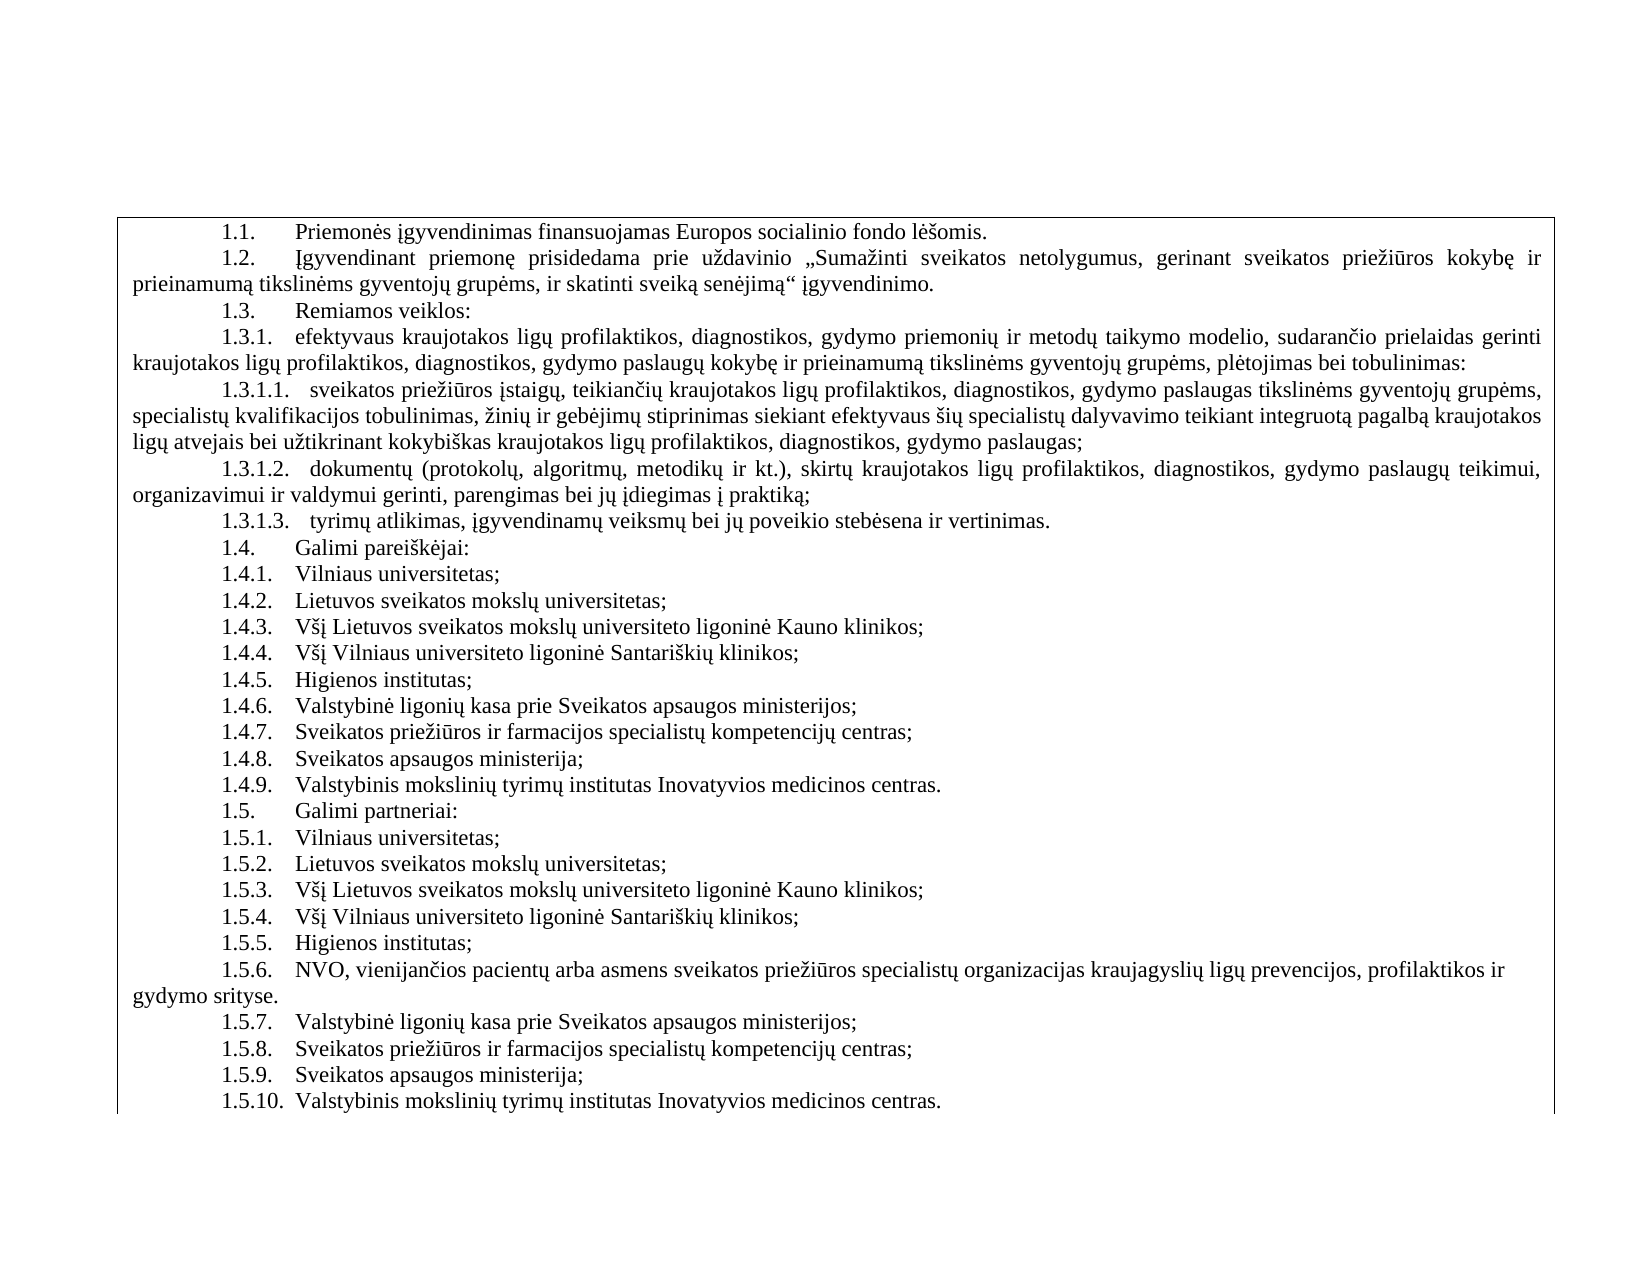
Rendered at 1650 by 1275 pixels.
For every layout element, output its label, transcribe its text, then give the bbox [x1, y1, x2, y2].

table_cell 1.4. Galimi pareiškėjai: 1.4.1. Vilniaus universitetas; 1.4.2. Lietuvos sveikatos mokslų universitetas; 1.4.3. Všį Lietuvos sveikatos mokslų universiteto ligoninė Kauno klinikos; 1.4.4. Všį Vilniaus universiteto ligoninė Santariškių klinikos; 1.4.5. Higienos institutas; 1.4.6. Valstybinė ligonių kasa prie Sveikatos apsaugos ministerijos; 1.4.7. Sveikatos priežiūros ir farmacijos specialistų kompetencijų centras; 1.4.8. Sveikatos apsaugos ministerija; 1.4.9. Valstybinis mokslinių tyrimų institutas Inovatyvios medicinos centras. [118, 534, 1554, 797]
table_cell 1.5. Galimi partneriai: 1.5.1. Vilniaus universitetas; 1.5.2. Lietuvos sveikatos mokslų universitetas; 1.5.3. Všį Lietuvos sveikatos mokslų universiteto ligoninė Kauno klinikos; 1.5.4. Všį Vilniaus universiteto ligoninė Santariškių klinikos; 1.5.5. Higienos institutas; 1.5.6. NVO, vienijančios pacientų arba asmens sveikatos priežiūros specialistų organizacijas kraujagyslių ligų prevencijos, profilaktikos ir gydymo srityse. 1.5.7. Valstybinė ligonių kasa prie Sveikatos apsaugos ministerijos; 1.5.8. Sveikatos priežiūros ir farmacijos specialistų kompetencijų centras; 1.5.9. Sveikatos apsaugos ministerija; 1.5.10. Valstybinis mokslinių tyrimų institutas Inovatyvios medicinos centras. [118, 798, 1554, 1114]
table_header 1.1. Priemonės įgyvendinimas finansuojamas Europos socialinio fondo lėšomis. [118, 218, 1554, 244]
table_cell 1.3. Remiamos veiklos: 1.3.1. efektyvaus kraujotakos ligų profilaktikos, diagnostikos, gydymo priemonių ir metodų taikymo modelio, sudarančio prielaidas gerinti kraujotakos ligų profilaktikos, diagnostikos, gydymo paslaugų kokybę ir prieinamumą tikslinėms gyventojų grupėms, plėtojimas bei tobulinimas: 1.3.1.1. sveikatos priežiūros įstaigų, teikiančių kraujotakos ligų profilaktikos, diagnostikos, gydymo paslaugas tikslinėms gyventojų grupėms, specialistų kvalifikacijos tobulinimas, žinių ir gebėjimų stiprinimas siekiant efektyvaus šių specialistų dalyvavimo teikiant integruotą pagalbą kraujotakos ligų atvejais bei užtikrinant kokybiškas kraujotakos ligų profilaktikos, diagnostikos, gydymo paslaugas; 1.3.1.2. dokumentų (protokolų, algoritmų, metodikų ir kt.), skirtų kraujotakos ligų profilaktikos, diagnostikos, gydymo paslaugų teikimui, organizavimui ir valdymui gerinti, parengimas bei jų įdiegimas į praktiką; 1.3.1.3. tyrimų atlikimas, įgyvendinamų veiksmų bei jų poveikio stebėsena ir vertinimas. [118, 297, 1554, 534]
table_cell 1.2. Įgyvendinant priemonę prisidedama prie uždavinio „Sumažinti sveikatos netolygumus, gerinant sveikatos priežiūros kokybę ir prieinamumą tikslinėms gyventojų grupėms, ir skatinti sveiką senėjimą“ įgyvendinimo. [118, 244, 1554, 297]
